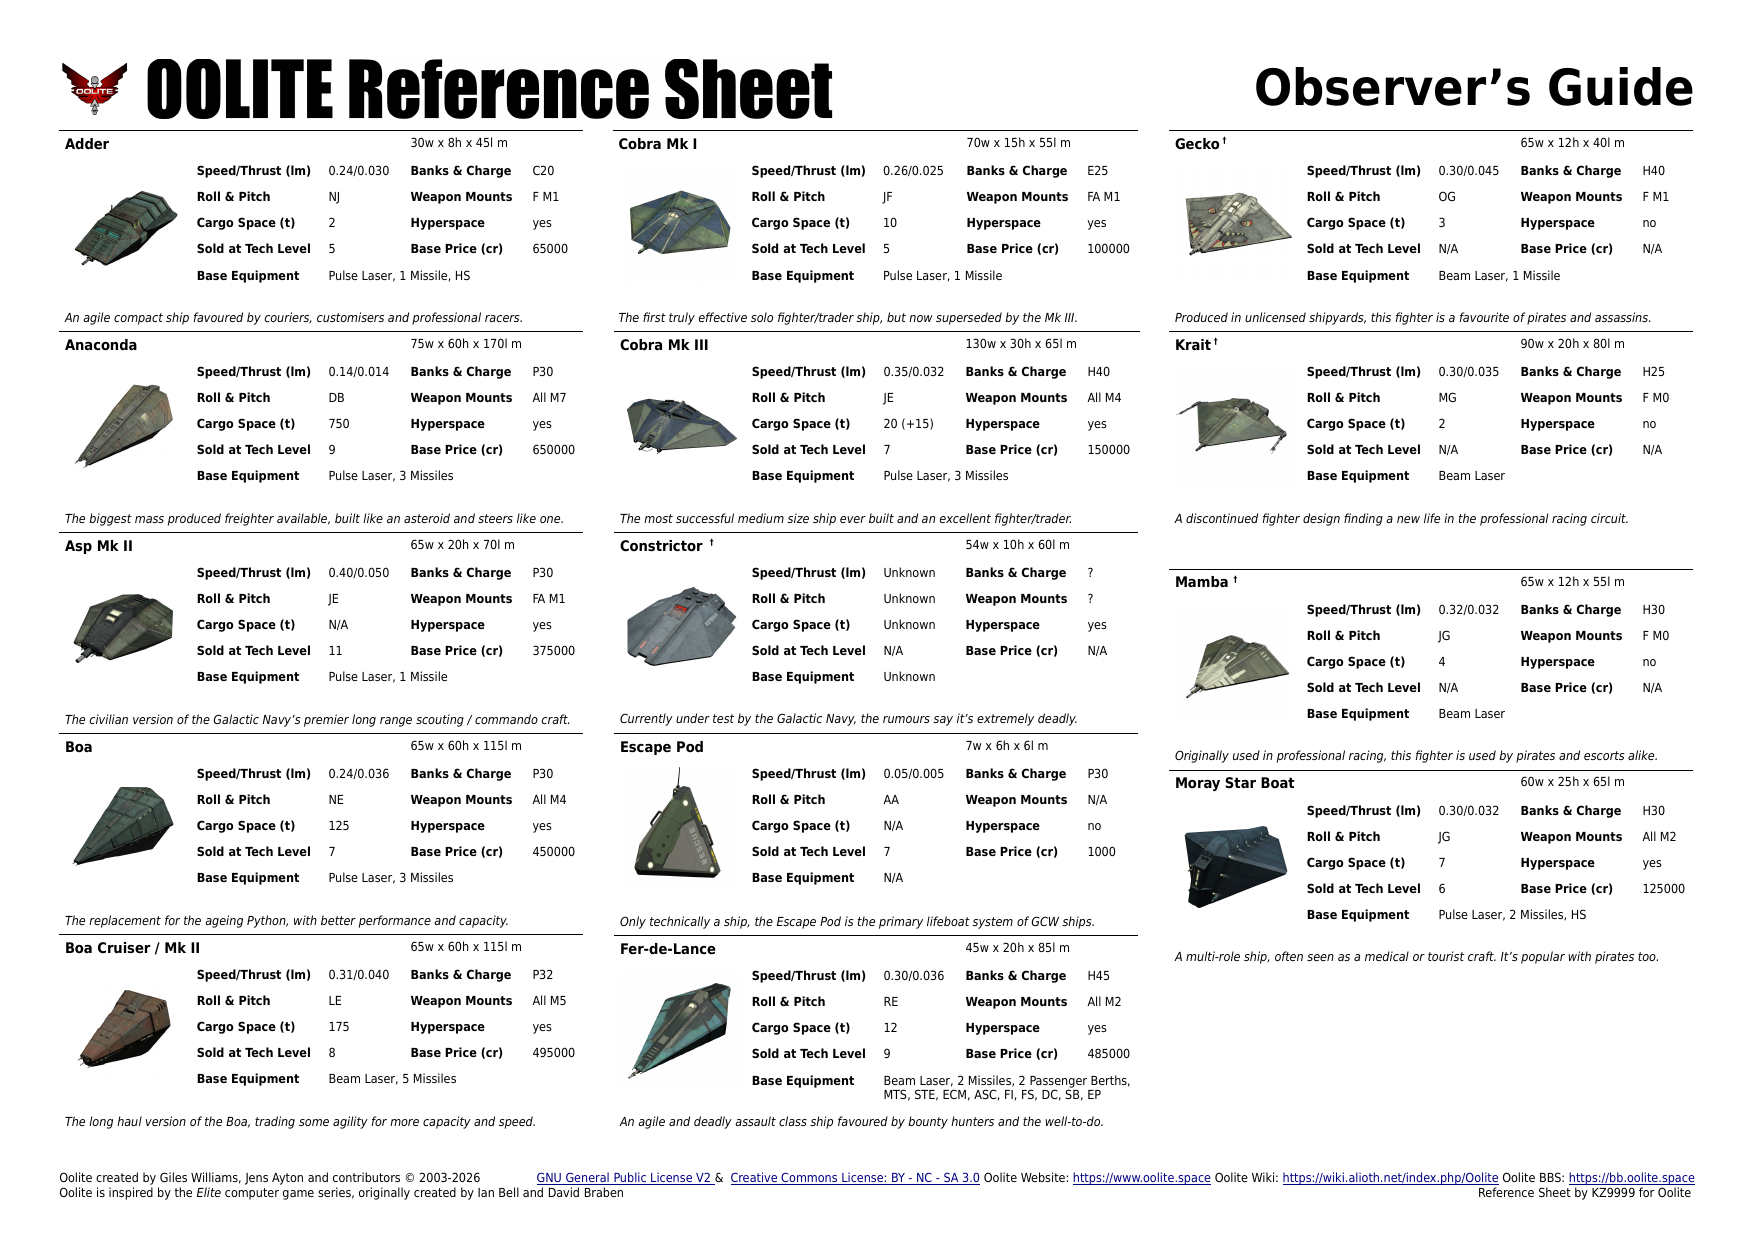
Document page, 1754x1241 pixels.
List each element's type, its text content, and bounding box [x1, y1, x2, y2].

table_header Anaconda [59, 332, 404, 359]
table_cell 9 [878, 1042, 959, 1068]
table_cell Hyperspace [1515, 649, 1636, 675]
table_cell N/A [1081, 787, 1138, 813]
table_cell Speed/Thrust (lm) [746, 159, 877, 184]
table_cell Base Price (cr) [405, 840, 526, 866]
table_cell Banks & Charge [960, 359, 1081, 385]
table_cell Cargo Space (t) [746, 813, 877, 839]
table_cell An agile compact ship favoured by couriers, customisers and professional racers. [59, 305, 583, 331]
table_cell [1169, 159, 1301, 284]
table_cell Originally used in professional racing, this fighter is used by pirates and escorts alike. [1169, 744, 1693, 769]
table_cell The first truly effective solo fighter/trader ship, but now superseded by the Mk III. [613, 305, 1138, 331]
table_cell Base Equipment [191, 866, 322, 908]
table_cell Weapon Mounts [961, 185, 1081, 211]
picture [619, 164, 740, 285]
table_cell 450000 [526, 840, 583, 866]
table_cell Beam Laser, 2 Missiles, 2 Passenger Berths, MTS, STE, ECM, ASC, FI, FS, DC, SB, EP [878, 1068, 1138, 1109]
picture [619, 767, 740, 889]
table_cell JG [1433, 824, 1514, 850]
table_cell The biggest mass produced freighter available, built like an asteroid and steers like one. [59, 506, 583, 532]
table_cell Beam Laser [1433, 464, 1693, 506]
table_cell 3 [1433, 211, 1514, 237]
table_cell Pulse Laser, 1 Missile [323, 665, 583, 707]
table_cell Base Price (cr) [405, 1041, 526, 1067]
table_cell Weapon Mounts [1515, 385, 1636, 411]
table_cell 175 [323, 1015, 404, 1041]
table_cell Sold at Tech Level [1301, 675, 1432, 701]
table_cell Produced in unlicensed shipyards, this fighter is a favourite of pirates and assassins. [1169, 305, 1693, 331]
table_cell 2 [1433, 411, 1514, 437]
picture [64, 365, 186, 486]
table_header 65w x 60h x 115l m [405, 734, 583, 761]
table_cell [614, 964, 746, 1109]
table_header Moray Star Boat [1169, 771, 1514, 798]
table_cell H25 [1636, 359, 1693, 385]
table_cell Speed/Thrust (lm) [191, 761, 322, 787]
table_cell NJ [323, 185, 404, 211]
table_cell H45 [1081, 964, 1138, 989]
table_cell no [1636, 649, 1693, 675]
table_cell Roll & Pitch [191, 185, 322, 211]
table_cell Banks & Charge [405, 963, 526, 988]
table_cell H40 [1081, 359, 1140, 385]
table_cell Pulse Laser, 1 Missile, HS [323, 263, 583, 305]
table_cell N/A [1433, 675, 1514, 701]
table_cell [59, 1089, 191, 1109]
table_cell All M7 [526, 385, 583, 411]
table_cell [614, 560, 746, 707]
table_cell Speed/Thrust (lm) [746, 761, 877, 787]
table_cell [59, 888, 191, 908]
table_cell All M2 [1081, 990, 1138, 1016]
table_cell 0.30/0.045 [1433, 159, 1514, 184]
table_cell Base Price (cr) [405, 237, 526, 263]
table_cell yes [1636, 850, 1693, 876]
table_cell 650000 [526, 438, 583, 463]
table_cell [1169, 285, 1301, 305]
table_header 65w x 12h x 55l m [1515, 570, 1693, 597]
table_header 70w x 15h x 55l m [961, 131, 1138, 158]
picture [61, 56, 128, 122]
table_cell Roll & Pitch [746, 787, 877, 813]
table_cell 10 [877, 211, 961, 237]
table_cell 750 [323, 411, 404, 437]
table_cell The civilian version of the Galactic Navy’s premier long range scouting / commando craft. [59, 707, 583, 733]
table_cell Speed/Thrust (lm) [191, 359, 322, 385]
table_cell Speed/Thrust (lm) [1301, 159, 1432, 184]
table_cell F M0 [1636, 623, 1693, 649]
table_cell Base Equipment [1301, 464, 1432, 506]
table_cell Base Price (cr) [960, 839, 1081, 865]
table_cell no [1636, 411, 1693, 437]
table_cell Speed/Thrust (lm) [1301, 798, 1432, 824]
table_cell [614, 359, 746, 506]
table_cell Roll & Pitch [1301, 385, 1432, 411]
table_cell OG [1433, 185, 1514, 211]
table_cell H30 [1636, 597, 1693, 623]
table_header Adder [59, 131, 404, 158]
picture [1174, 164, 1295, 285]
table_cell Cargo Space (t) [746, 1016, 877, 1042]
table_header Constrictor † [614, 533, 959, 560]
table_cell Speed/Thrust (lm) [746, 964, 877, 989]
table_cell yes [526, 411, 583, 437]
table_cell 485000 [1081, 1042, 1138, 1068]
table_cell Unknown [878, 586, 959, 612]
table_cell 125000 [1636, 876, 1693, 902]
table_cell Weapon Mounts [960, 385, 1081, 411]
table_header 90w x 20h x 80l m [1515, 332, 1693, 359]
table_cell Hyperspace [960, 411, 1081, 437]
table_cell Sold at Tech Level [191, 840, 322, 866]
table_cell Base Equipment [191, 464, 322, 506]
table_cell 0.26/0.025 [877, 159, 961, 184]
table_cell Banks & Charge [405, 560, 526, 586]
table_cell Base Price (cr) [960, 639, 1081, 664]
table_cell Weapon Mounts [1515, 824, 1636, 850]
table_cell Hyperspace [961, 211, 1081, 237]
table_cell Cargo Space (t) [1301, 211, 1432, 237]
table_cell N/A [1433, 237, 1514, 263]
table_cell Weapon Mounts [1515, 623, 1636, 649]
table_cell Base Equipment [1301, 902, 1432, 944]
picture [64, 566, 186, 687]
table_cell 6 [1433, 876, 1514, 902]
table_cell Cargo Space (t) [191, 411, 322, 437]
table_cell N/A [1636, 438, 1693, 463]
picture [64, 164, 186, 285]
table_cell LE [323, 989, 404, 1014]
table_cell The replacement for the ageing Python, with better performance and capacity. [59, 908, 583, 934]
table_cell 12 [878, 1016, 959, 1042]
table_cell Hyperspace [1515, 211, 1636, 237]
table_cell 5 [323, 237, 404, 263]
table_cell FA M1 [1081, 185, 1138, 211]
table_cell Only technically a ship, the Escape Pod is the primary lifeboat system of GCW ships. [614, 909, 1138, 935]
table_cell P30 [1081, 761, 1138, 787]
table_cell Sold at Tech Level [746, 438, 877, 463]
table_cell Weapon Mounts [1515, 185, 1636, 211]
table_cell N/A [1636, 675, 1693, 701]
table_cell A discontinued fighter design finding a new life in the professional racing circuit. [1169, 506, 1693, 532]
table_cell AA [878, 787, 959, 813]
table_cell 495000 [526, 1041, 583, 1067]
table_cell Base Price (cr) [1515, 237, 1636, 263]
table_cell Cargo Space (t) [1301, 411, 1432, 437]
table_cell 1000 [1081, 839, 1138, 865]
table_cell yes [526, 211, 583, 237]
table_cell Banks & Charge [405, 359, 526, 385]
table_cell Beam Laser, 5 Missiles [323, 1067, 583, 1109]
table_header 45w x 20h x 85l m [960, 936, 1138, 963]
table_cell yes [1081, 411, 1140, 437]
table_header 30w x 8h x 45l m [405, 131, 583, 158]
table_cell 0.05/0.005 [878, 761, 959, 787]
table_cell 0.31/0.040 [323, 963, 404, 988]
table_cell 150000 [1081, 438, 1140, 463]
table_cell 0.32/0.032 [1433, 597, 1514, 623]
table_cell JE [878, 385, 959, 411]
table_cell F M0 [1636, 385, 1693, 411]
table_cell Sold at Tech Level [746, 1042, 877, 1068]
table_cell N/A [1433, 438, 1514, 463]
table_cell Speed/Thrust (lm) [191, 560, 322, 586]
table_header 130w x 30h x 65l m [960, 332, 1140, 359]
table_cell Beam Laser [1433, 701, 1693, 743]
table_cell Banks & Charge [960, 761, 1081, 787]
table_cell Roll & Pitch [746, 385, 877, 411]
table_cell Speed/Thrust (lm) [191, 159, 322, 184]
table_cell Cargo Space (t) [191, 211, 322, 237]
table_cell Banks & Charge [405, 761, 526, 787]
table_cell Hyperspace [960, 613, 1081, 638]
table_cell yes [526, 814, 583, 839]
table_cell A multi-role ship, often seen as a medical or tourist craft. It’s popular with pirates too. [1169, 944, 1693, 970]
table_cell [59, 963, 191, 1088]
table_cell Speed/Thrust (lm) [746, 359, 877, 385]
table_cell [1169, 359, 1301, 506]
table_cell Sold at Tech Level [746, 639, 877, 664]
table_cell 7 [878, 839, 959, 865]
picture [147, 59, 833, 119]
table_cell [59, 159, 191, 284]
table_header Cobra Mk III [614, 332, 959, 359]
table_cell Base Price (cr) [961, 237, 1081, 263]
table_cell Base Equipment [191, 1067, 322, 1109]
table_cell Base Price (cr) [1515, 438, 1636, 463]
table_cell Speed/Thrust (lm) [191, 963, 322, 988]
table_cell Base Price (cr) [1515, 876, 1636, 902]
table_cell Pulse Laser, 1 Missile [877, 263, 1138, 305]
table_cell 2 [323, 211, 404, 237]
table_cell Sold at Tech Level [191, 1041, 322, 1067]
table_cell ? [1081, 586, 1138, 612]
table_cell Roll & Pitch [746, 185, 877, 211]
table_cell 0.24/0.036 [323, 761, 404, 787]
table_cell [613, 285, 746, 305]
table_cell 100000 [1081, 237, 1138, 263]
table_cell yes [1081, 211, 1138, 237]
table_cell N/A [1081, 639, 1138, 664]
table_cell [59, 761, 191, 887]
table_cell 0.30/0.035 [1433, 359, 1514, 385]
table_cell Base Equipment [746, 1068, 877, 1109]
table_header Escape Pod [614, 734, 959, 761]
table_cell Banks & Charge [961, 159, 1081, 184]
table_cell NE [323, 788, 404, 813]
table_cell N/A [878, 639, 959, 664]
table_cell All M4 [1081, 385, 1140, 411]
table_header 60w x 25h x 65l m [1515, 771, 1693, 798]
table_cell Roll & Pitch [191, 788, 322, 813]
table_cell All M4 [526, 788, 583, 813]
table_cell 4 [1433, 649, 1514, 675]
table_cell 7 [878, 438, 959, 463]
table_cell [614, 761, 746, 909]
table_cell Cargo Space (t) [191, 814, 322, 839]
table_cell 8 [323, 1041, 404, 1067]
table_header 65w x 12h x 40l m [1515, 131, 1693, 158]
table_cell Sold at Tech Level [191, 639, 322, 664]
table_cell Hyperspace [960, 1016, 1081, 1042]
table_cell [59, 560, 191, 707]
table_cell Banks & Charge [405, 159, 526, 184]
picture [619, 566, 740, 687]
table_cell 0.14/0.014 [323, 359, 404, 385]
table_cell Beam Laser, 1 Missile [1433, 263, 1693, 305]
table_cell Base Equipment [746, 865, 877, 909]
table_cell Roll & Pitch [746, 990, 877, 1016]
table_header Asp Mk II [59, 533, 404, 560]
table_cell Hyperspace [405, 1015, 526, 1041]
table_cell DB [323, 385, 404, 411]
picture [1174, 602, 1295, 724]
table_cell H40 [1636, 159, 1693, 184]
table_cell E25 [1081, 159, 1138, 184]
table_cell Weapon Mounts [405, 586, 526, 612]
table_cell JG [1433, 623, 1514, 649]
picture [619, 365, 740, 486]
table_cell yes [1081, 613, 1138, 638]
table_cell Cargo Space (t) [746, 613, 877, 638]
table_cell An agile and deadly assault class ship favoured by bounty hunters and the well-to-do. [614, 1110, 1138, 1136]
table_cell Base Equipment [1301, 263, 1432, 305]
table_cell Hyperspace [405, 613, 526, 638]
table_cell 9 [323, 438, 404, 463]
table_cell yes [1081, 1016, 1138, 1042]
table_cell Banks & Charge [1515, 798, 1636, 824]
table_cell P32 [526, 963, 583, 988]
table_cell P30 [526, 560, 583, 586]
table_cell 7 [1433, 850, 1514, 876]
table_cell Weapon Mounts [405, 385, 526, 411]
table_cell Roll & Pitch [1301, 824, 1432, 850]
table_cell 375000 [526, 639, 583, 664]
table_cell Speed/Thrust (lm) [1301, 597, 1432, 623]
table_cell Hyperspace [405, 814, 526, 839]
table_cell Hyperspace [1515, 850, 1636, 876]
table_cell Base Price (cr) [960, 438, 1081, 463]
table_cell Roll & Pitch [191, 385, 322, 411]
table_cell F M1 [526, 185, 583, 211]
table_header 65w x 20h x 70l m [405, 533, 583, 560]
table_header Krait † [1169, 332, 1514, 359]
table_cell Banks & Charge [960, 964, 1081, 989]
table_cell 5 [877, 237, 961, 263]
table_cell Speed/Thrust (lm) [746, 560, 877, 586]
table_cell Roll & Pitch [191, 586, 322, 612]
table_cell yes [526, 1015, 583, 1041]
table_cell no [1636, 211, 1693, 237]
table_cell Pulse Laser, 3 Missiles [323, 464, 583, 506]
table_cell Roll & Pitch [191, 989, 322, 1014]
table_cell Banks & Charge [1515, 159, 1636, 184]
table_cell Banks & Charge [960, 560, 1081, 586]
table_cell Base Price (cr) [1515, 675, 1636, 701]
table_cell Weapon Mounts [960, 787, 1081, 813]
table_cell Cargo Space (t) [746, 411, 877, 437]
table_cell 0.30/0.032 [1433, 798, 1514, 824]
table_cell JE [323, 586, 404, 612]
table_cell P30 [526, 761, 583, 787]
table_cell Sold at Tech Level [1301, 876, 1432, 902]
table_cell Hyperspace [960, 813, 1081, 839]
picture [64, 767, 186, 888]
table_cell Sold at Tech Level [1301, 438, 1432, 463]
table_cell Sold at Tech Level [746, 839, 877, 865]
table_cell Base Price (cr) [405, 639, 526, 664]
table_cell N/A [878, 865, 1138, 909]
table_cell The long haul version of the Boa, trading some agility for more capacity and speed. [59, 1109, 583, 1135]
table_cell Base Equipment [191, 665, 322, 707]
table_cell Hyperspace [1515, 411, 1636, 437]
table_cell Currently under test by the Galactic Navy, the rumours say it’s extremely deadly. [614, 707, 1138, 733]
table_header 54w x 10h x 60l m [960, 533, 1138, 560]
table_cell Base Equipment [191, 263, 322, 305]
table_cell All M2 [1636, 824, 1693, 850]
table_cell F M1 [1636, 185, 1693, 211]
table_cell The most successful medium size ship ever built and an excellent fighter/trader. [614, 506, 1140, 532]
table_cell Cargo Space (t) [1301, 649, 1432, 675]
table_cell 7 [323, 840, 404, 866]
table_cell Pulse Laser, 3 Missiles [323, 866, 583, 908]
table_cell Cargo Space (t) [1301, 850, 1432, 876]
table_cell ? [1081, 560, 1138, 586]
table_cell Sold at Tech Level [191, 237, 322, 263]
table_cell Hyperspace [405, 211, 526, 237]
table_cell 11 [323, 639, 404, 664]
table_cell [59, 285, 191, 305]
table_cell Sold at Tech Level [746, 237, 877, 263]
table_cell RE [878, 990, 959, 1016]
table_cell [1169, 597, 1301, 743]
table_cell Unknown [878, 613, 959, 638]
table_cell 125 [323, 814, 404, 839]
table_cell 0.24/0.030 [323, 159, 404, 184]
table_cell Cargo Space (t) [191, 1015, 322, 1041]
table_header Fer-de-Lance [614, 936, 959, 963]
table_header Boa Cruiser / Mk II [59, 935, 404, 962]
table_cell Roll & Pitch [1301, 185, 1432, 211]
table_cell Weapon Mounts [405, 989, 526, 1014]
table_cell All M5 [526, 989, 583, 1014]
table_cell Pulse Laser, 2 Missiles, HS [1433, 902, 1693, 944]
table_header Gecko † [1169, 131, 1514, 158]
table_cell N/A [1636, 237, 1693, 263]
table_cell Base Equipment [746, 665, 877, 707]
table_cell Sold at Tech Level [191, 438, 322, 463]
table_cell Hyperspace [405, 411, 526, 437]
table_cell MG [1433, 385, 1514, 411]
picture [64, 968, 186, 1089]
table_cell 65000 [526, 237, 583, 263]
table_cell N/A [323, 613, 404, 638]
table_cell Banks & Charge [1515, 359, 1636, 385]
table_cell 20 (+15) [878, 411, 959, 437]
table_header 7w x 6h x 6l m [960, 734, 1138, 761]
table_cell Pulse Laser, 3 Missiles [878, 464, 1140, 506]
picture [1174, 365, 1295, 486]
table_cell FA M1 [526, 586, 583, 612]
table_cell Weapon Mounts [960, 586, 1081, 612]
table_cell Weapon Mounts [405, 788, 526, 813]
table_cell Banks & Charge [1515, 597, 1636, 623]
table_cell Cargo Space (t) [191, 613, 322, 638]
table_header Mamba † [1169, 570, 1514, 597]
picture [619, 969, 740, 1090]
table_cell Unknown [878, 560, 959, 586]
table_header Cobra Mk I [613, 131, 961, 158]
table_cell Base Equipment [1301, 701, 1432, 743]
table_cell Base Price (cr) [405, 438, 526, 463]
table_cell Base Equipment [746, 464, 877, 506]
table_cell Weapon Mounts [960, 990, 1081, 1016]
table_cell P30 [526, 359, 583, 385]
table_cell N/A [878, 813, 959, 839]
table_cell Base Price (cr) [960, 1042, 1081, 1068]
table_cell Roll & Pitch [1301, 623, 1432, 649]
table_cell Speed/Thrust (lm) [1301, 359, 1432, 385]
picture [1174, 803, 1295, 924]
table_cell 0.30/0.036 [878, 964, 959, 989]
table_cell Roll & Pitch [746, 586, 877, 612]
table_cell yes [526, 613, 583, 638]
table_header 65w x 60h x 115l m [405, 935, 583, 962]
table_cell Cargo Space (t) [746, 211, 877, 237]
table_cell [613, 159, 746, 284]
table_header Boa [59, 734, 404, 761]
table_cell Base Equipment [746, 263, 877, 305]
table_cell H30 [1636, 798, 1693, 824]
table_cell Sold at Tech Level [1301, 237, 1432, 263]
table_cell [1169, 798, 1301, 944]
table_header 75w x 60h x 170l m [405, 332, 583, 359]
table_cell [59, 359, 191, 506]
table_cell Weapon Mounts [405, 185, 526, 211]
table_cell 0.35/0.032 [878, 359, 959, 385]
table_cell 0.40/0.050 [323, 560, 404, 586]
table_cell C20 [526, 159, 583, 184]
table_cell Unknown [878, 665, 1138, 707]
table_cell JF [877, 185, 961, 211]
table_cell no [1081, 813, 1138, 839]
